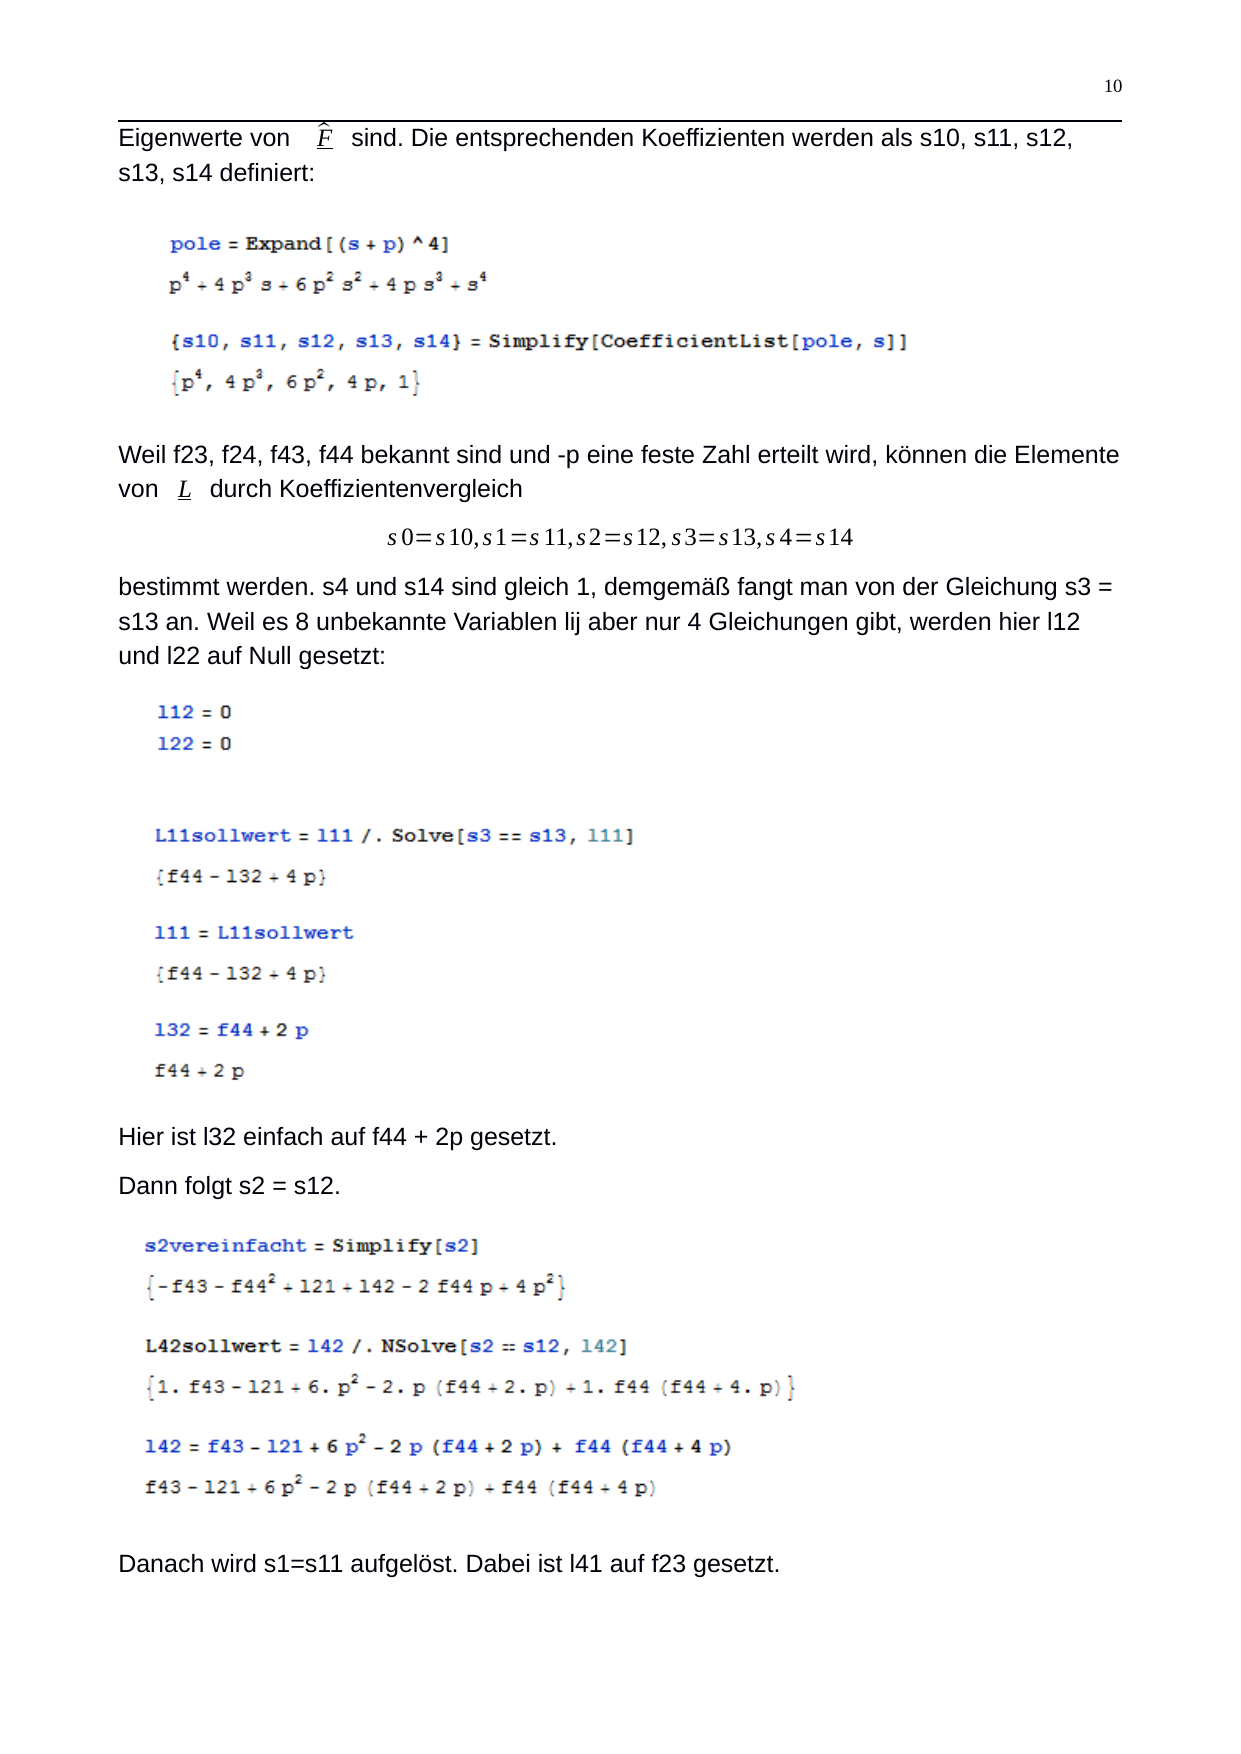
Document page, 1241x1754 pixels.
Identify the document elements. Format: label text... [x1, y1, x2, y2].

picture [118, 1219, 876, 1528]
text Eigenwerte von sind. Die entsprechenden Koeffizienten werden als s10, s11, s12, s13, s14 definiert: [118, 122, 1122, 187]
text bestimmt werden. s4 und s14 sind gleich 1, demgemäß fangt man von der Gleichung s3 = s13 an. Weil es 8 unbekannte Variablen lij aber nur 4 Gleichungen gibt, werden hier l12 und l22 auf Null gesetzt: [118, 572, 1122, 670]
picture [118, 690, 669, 777]
text Dann folgt s2 = s12. [118, 1171, 1122, 1199]
picture [118, 206, 1028, 418]
text Weil f23, f24, f43, f44 bekannt sind und -p eine feste Zahl erteilt wird, können die Elemente vondurch Koeffizientenvergleich [118, 440, 1122, 503]
picture [118, 798, 842, 1102]
text Danach wird s1=s11 aufgelöst. Dabei ist l41 auf f23 gesetzt. [118, 1549, 1122, 1578]
text Hier ist l32 einfach auf f44 + 2p gesetzt. [118, 1122, 1122, 1150]
